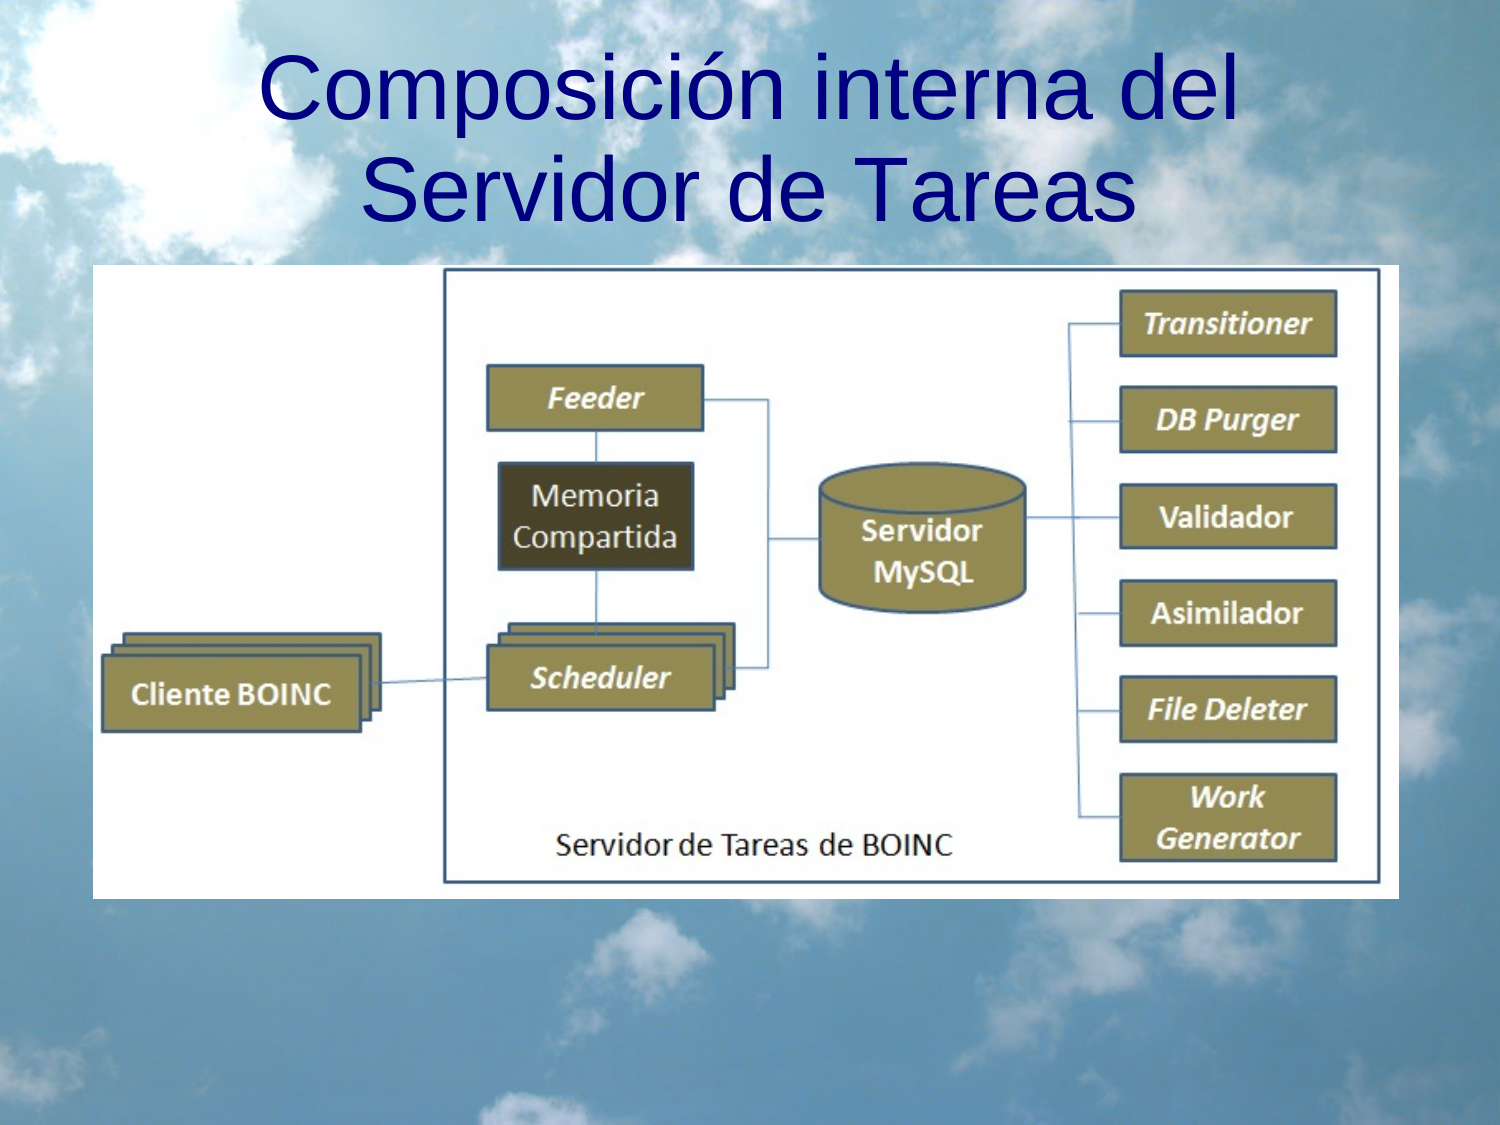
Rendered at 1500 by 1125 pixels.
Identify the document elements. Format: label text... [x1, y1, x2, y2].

picture [0, 0, 1500, 1125]
title Composición interna del Servidor de Tareas [75, 36, 1426, 242]
